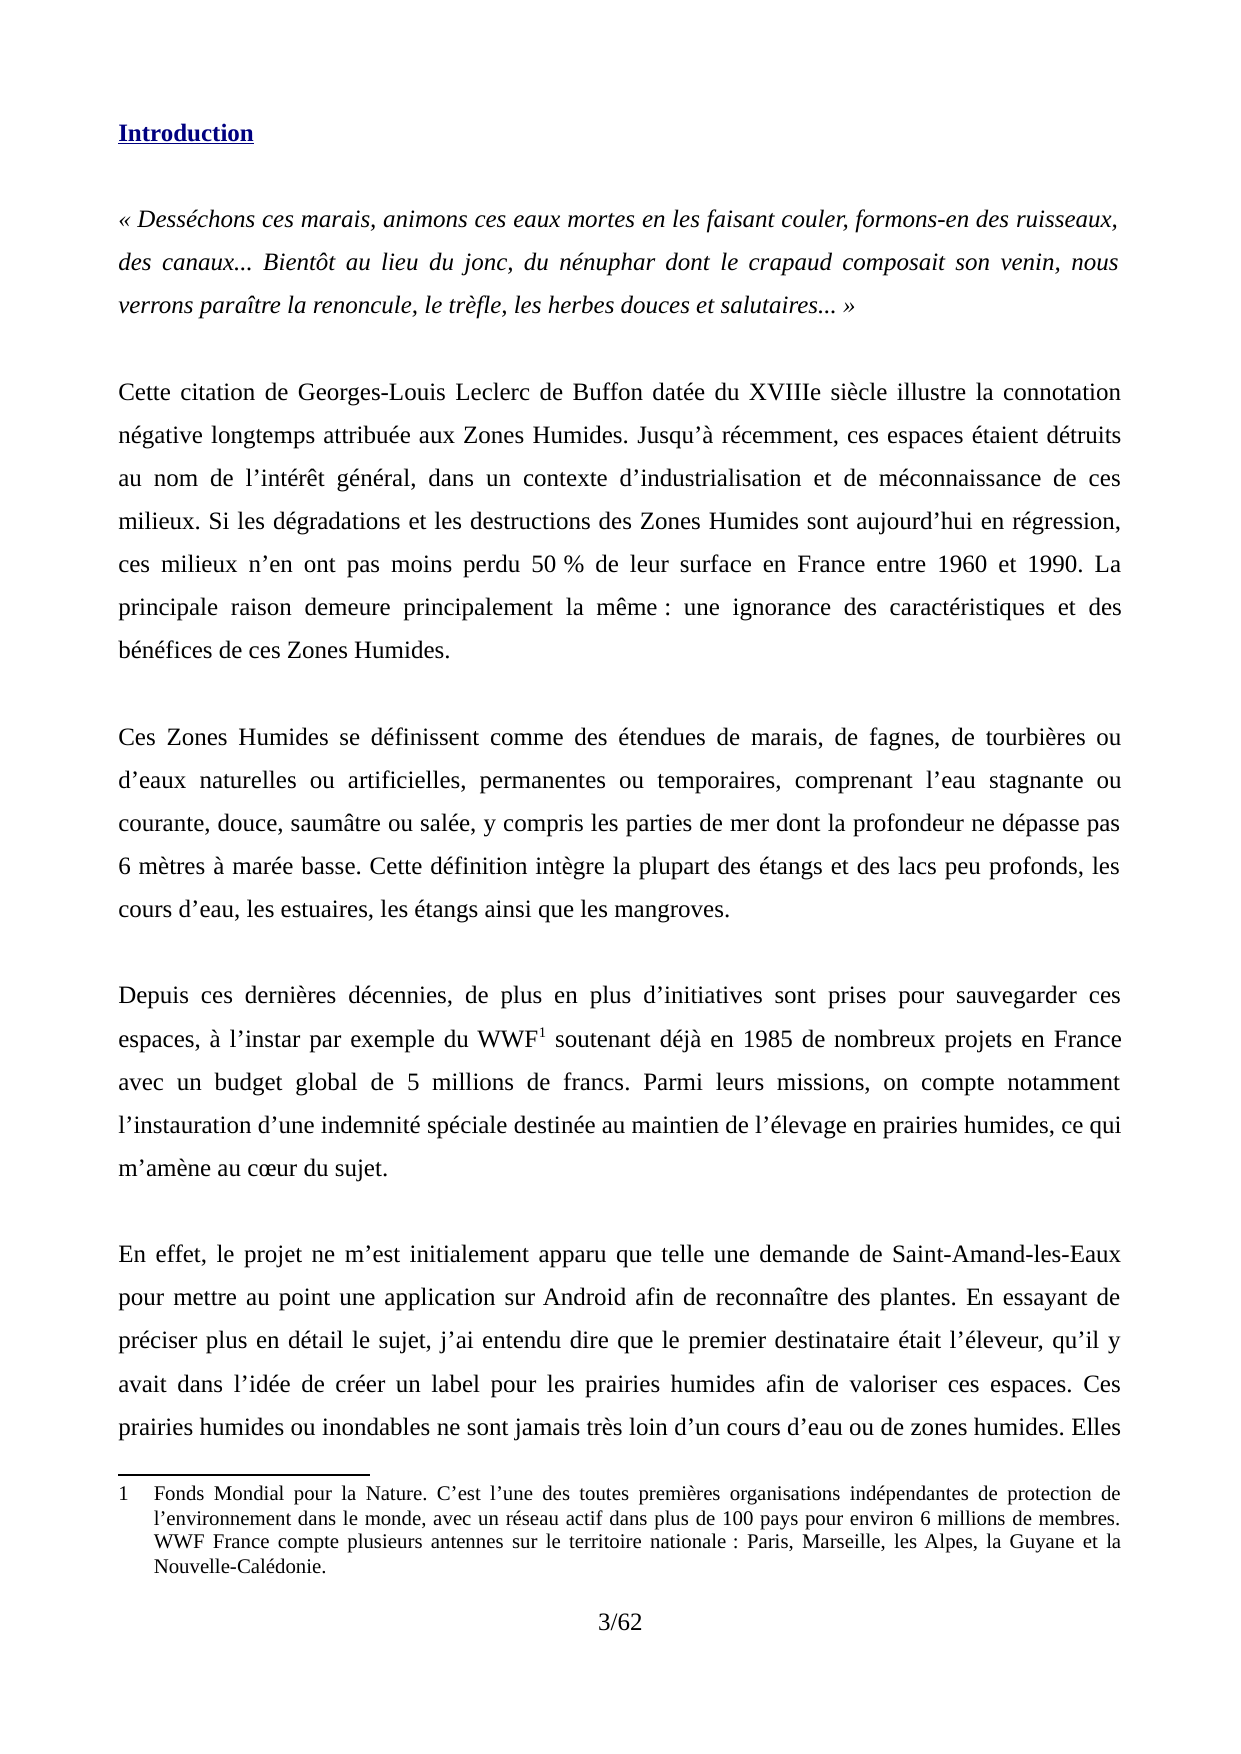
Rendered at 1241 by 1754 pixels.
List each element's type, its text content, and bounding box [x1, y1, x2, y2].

text Introduction [118, 118, 1122, 147]
text Ces Zones Humides se définissent comme des étendues de marais, de fagnes, de tourbières ou d’eaux naturelles ou artificielles, permanentes ou temporaires, comprenant l’eau stagnante ou courante, douce, saumâtre ou salée, y compris les parties de mer dont la profondeur ne dépasse pas 6 mètres à marée basse. Cette définition intègre la plupart des étangs et des lacs peu profonds, les cours d’eau, les estuaires, les étangs ainsi que les mangroves. [118, 722, 1122, 923]
text Depuis ces dernières décennies, de plus en plus d’initiatives sont prises pour sauvegarder ces espaces, à l’instar par exemple du WWF soutenant déjà en 1985 de nombreux projets en France avec un budget global de 5 millions de francs. Parmi leurs missions, on compte notamment l’instauration d’une indemnité spéciale destinée au maintien de l’élevage en prairies humides, ce qui m’amène au cœur du sujet. [118, 981, 1122, 1182]
text Fonds Mondial pour la Nature. C’est l’une des toutes premières organisations indépendantes de protection de l’environnement dans le monde, avec un réseau actif dans plus de 100 pays pour environ 6 millions de membres. WWF France compte plusieurs antennes sur le territoire nationale : Paris, Marseille, les Alpes, la Guyane et la Nouvelle-Calédonie. [118, 1481, 1122, 1578]
text « Desséchons ces marais, animons ces eaux mortes en les faisant couler, formons-en des ruisseaux, des canaux... Bientôt au lieu du jonc, du nénuphar dont le crapaud composait son venin, nous verrons paraître la renoncule, le trèfle, les herbes douces et salutaires... » [118, 204, 1122, 319]
text Cette citation de Georges-Louis Leclerc de Buffon datée du XVIIIe siècle illustre la connotation négative longtemps attribuée aux Zones Humides. Jusqu’à récemment, ces espaces étaient détruits au nom de l’intérêt général, dans un contexte d’industrialisation et de méconnaissance de ces milieux. Si les dégradations et les destructions des Zones Humides sont aujourd’hui en régression, ces milieux n’en ont pas moins perdu 50 % de leur surface en France entre 1960 et 1990. La principale raison demeure principalement la même : une ignorance des caractéristiques et des bénéfices de ces Zones Humides. [118, 377, 1122, 664]
text En effet, le projet ne m’est initialement apparu que telle une demande de Saint-Amand-les-Eaux pour mettre au point une application sur Android afin de reconnaître des plantes. En essayant de préciser plus en détail le sujet, j’ai entendu dire que le premier destinataire était l’éleveur, qu’il y avait dans l’idée de créer un label pour les prairies humides afin de valoriser ces espaces. Ces prairies humides ou inondables ne sont jamais très loin d’un cours d’eau ou de zones humides. Elles [118, 1239, 1122, 1441]
